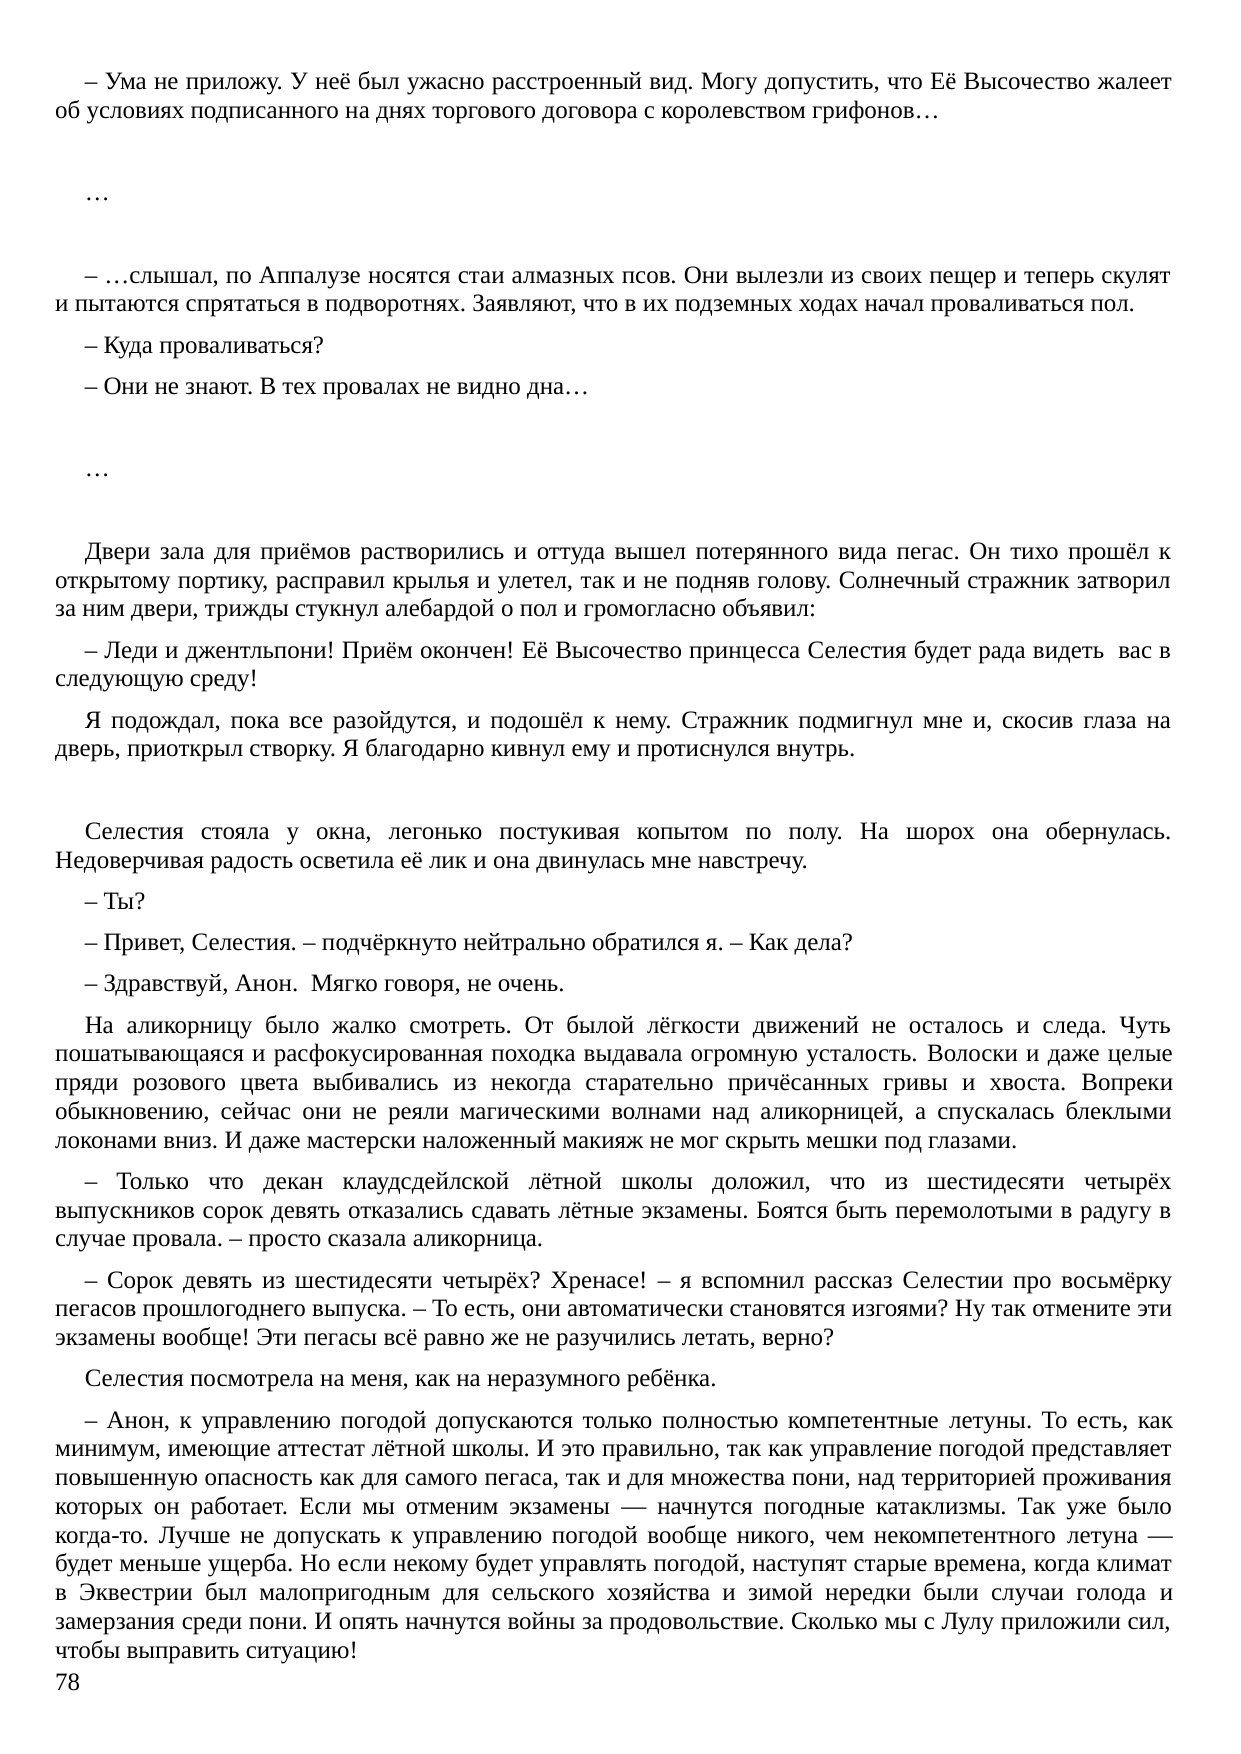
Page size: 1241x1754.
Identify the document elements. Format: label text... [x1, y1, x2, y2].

text На аликорницу было жалко смотреть. От былой лёгкости движений не осталось и следа. Чуть пошатывающаяся и расфокусированная походка выдавала огромную усталость. Волоски и даже целые пряди розового цвета выбивались из некогда старательно причёсанных гривы и хвоста. Вопреки обыкновению, сейчас они не реяли магическими волнами над аликорницей, а спускалась блеклыми локонами вниз. И даже мастерски наложенный макияж не мог скрыть мешки под глазами. [55, 1010, 1173, 1153]
text Я подождал, пока все разойдутся, и подошёл к нему. Стражник подмигнул мне и, скосив глаза на дверь, приоткрыл створку. Я благодарно кивнул ему и протиснулся внутрь. [55, 705, 1173, 762]
text – Леди и джентльпони! Приём окончен! Её Высочество принцесса Селестия будет рада видеть вас в следующую среду! [55, 635, 1173, 692]
text – Они не знают. В тех провалах не видно дна… [55, 371, 1173, 400]
text Двери зала для приёмов растворились и оттуда вышел потерянного вида пегас. Он тихо прошёл к открытому портику, расправил крылья и улетел, так и не подняв голову. Солнечный стражник затворил за ним двери, трижды стукнул алебардой о пол и громогласно объявил: [55, 536, 1173, 622]
text – …слышал, по Аппалузе носятся стаи алмазных псов. Они вылезли из своих пещер и теперь скулят и пытаются спрятаться в подворотнях. Заявляют, что в их подземных ходах начал проваливаться пол. [55, 260, 1173, 317]
text – Анон, к управлению погодой допускаются только полностью компетентные летуны. То есть, как минимум, имеющие аттестат лётной школы. И это правильно, так как управление погодой представляет повышенную опасность как для самого пегаса, так и для множества пони, над территорией проживания которых он работает. Если мы отменим экзамены — начнутся погодные катаклизмы. Так уже было когда-то. Лучше не допускать к управлению погодой вообще никого, чем некомпетентного летуна — будет меньше ущерба. Но если некому будет управлять погодой, наступят старые времена, когда климат в Эквестрии был малопригодным для сельского хозяйства и зимой нередки были случаи голода и замерзания среди пони. И опять начнутся войны за продовольствие. Сколько мы с Лулу приложили сил, чтобы выправить ситуацию! [55, 1405, 1173, 1663]
text – Привет, Селестия. – подчёркнуто нейтрально обратился я. – Как дела? [55, 927, 1173, 956]
text – Сорок девять из шестидесяти четырёх? Хренасе! – я вспомнил рассказ Селестии про восьмёрку пегасов прошлогоднего выпуска. – То есть, они автоматически становятся изгоями? Ну так отмените эти экзамены вообще! Эти пегасы всё равно же не разучились летать, верно? [55, 1265, 1173, 1351]
text Селестия посмотрела на меня, как на неразумного ребёнка. [55, 1363, 1173, 1392]
text – Здравствуй, Анон. Мягко говоря, не очень. [55, 968, 1173, 997]
text – Куда проваливаться? [55, 330, 1173, 358]
text – Ты? [55, 886, 1173, 915]
text … [55, 453, 1173, 482]
text – Только что декан клаудсдейлской лётной школы доложил, что из шестидесяти четырёх выпускников сорок девять отказались сдавать лётные экзамены. Боятся быть перемолотыми в радугу в случае провала. – просто сказала аликорница. [55, 1166, 1173, 1252]
text Селестия стояла у окна, легонько постукивая копытом по полу. На шорох она обернулась. Недоверчивая радость осветила её лик и она двинулась мне навстречу. [55, 816, 1173, 873]
text – Ума не приложу. У неё был ужасно расстроенный вид. Могу допустить, что Её Высочество жалеет об условиях подписанного на днях торгового договора с королевством грифонов… [55, 66, 1173, 123]
text … [55, 177, 1173, 206]
